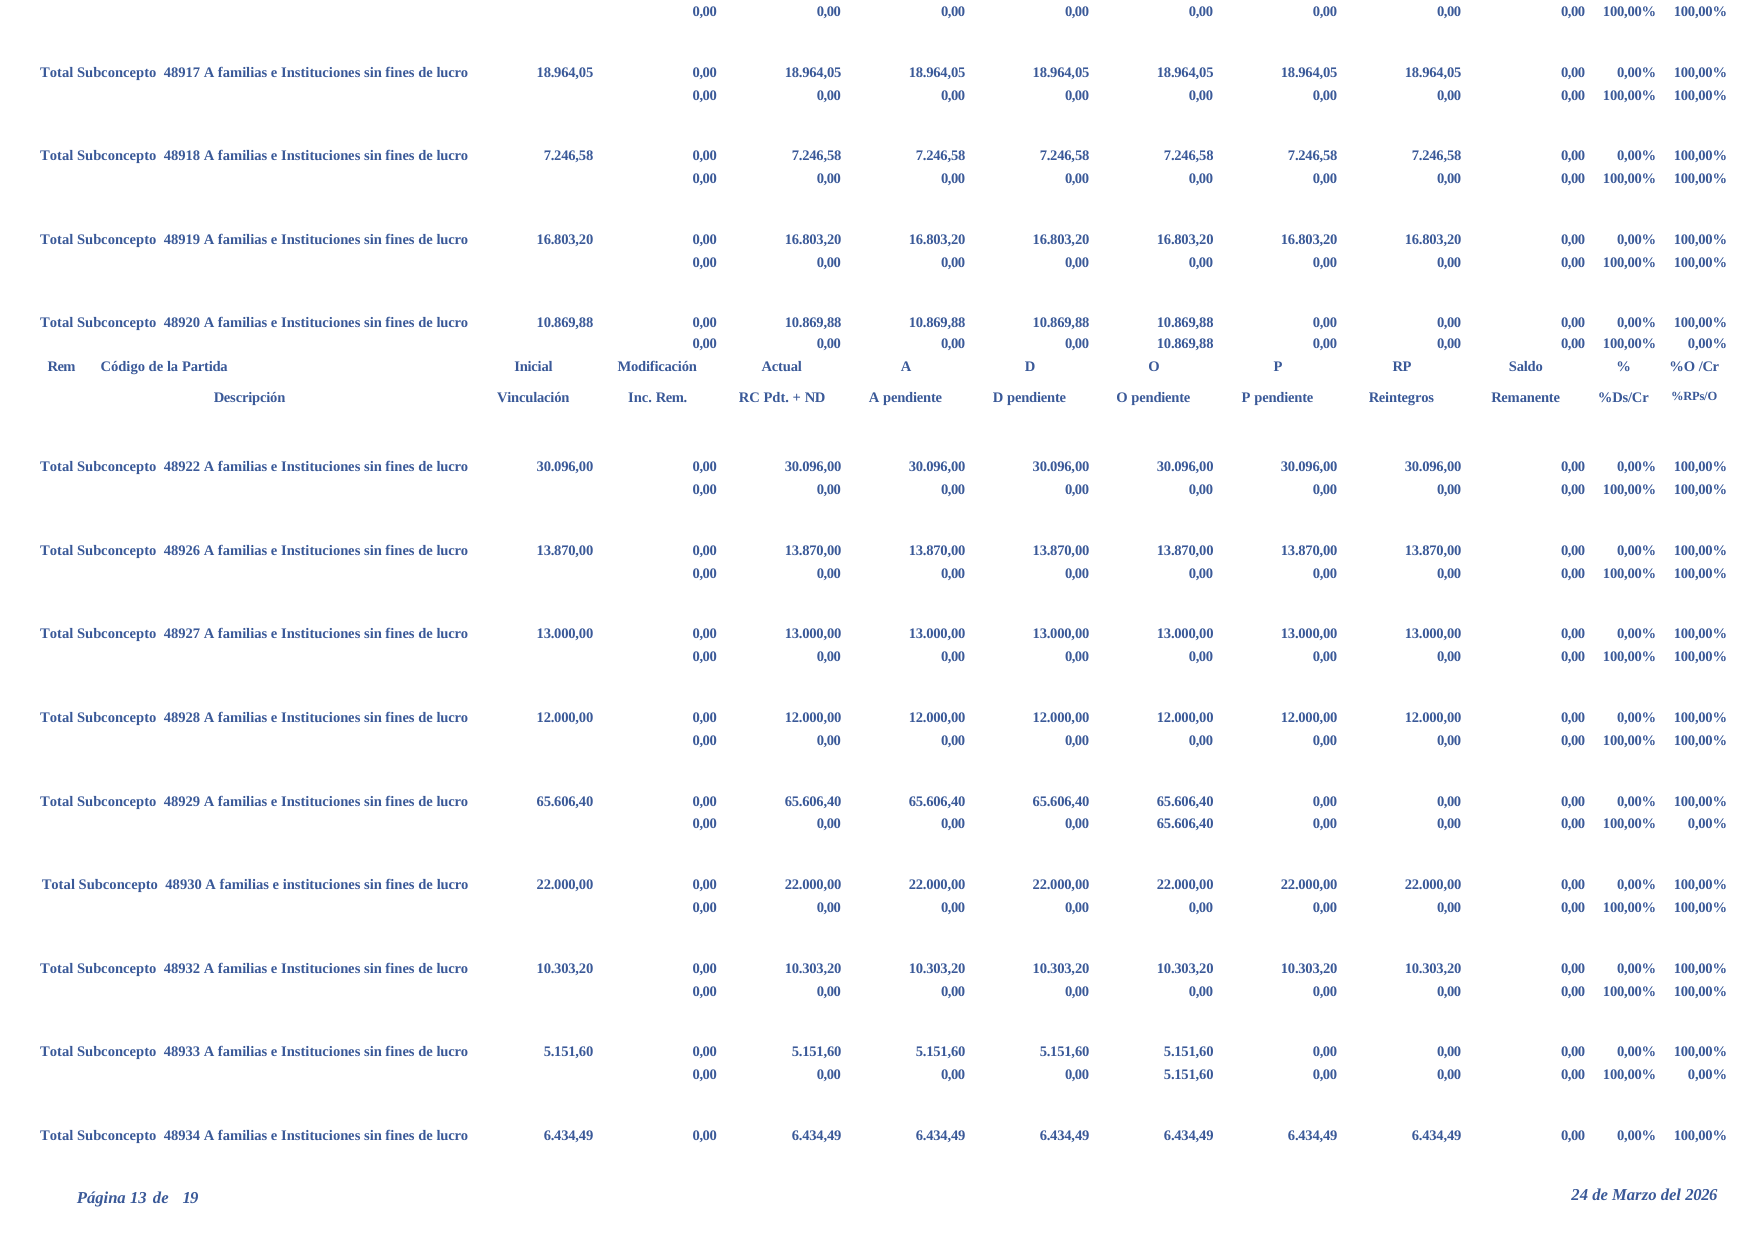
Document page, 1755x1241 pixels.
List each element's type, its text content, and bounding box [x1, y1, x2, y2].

table_cell %RPs/O [1663, 382, 1729, 416]
table_header RP [1353, 354, 1476, 382]
table_cell 0,00 [1227, 729, 1353, 771]
table_cell 18.964,05 [483, 42, 605, 83]
table_cell 6.434,49 [979, 1105, 1102, 1147]
table_cell 0,00 [1353, 771, 1476, 812]
table_cell 0,00 [1476, 416, 1591, 478]
table_cell 0,00 [1227, 896, 1353, 938]
table_header Inicial [483, 354, 605, 382]
table_cell 16.803,20 [1353, 209, 1476, 251]
table_cell 100,00% [1591, 980, 1662, 1021]
table_cell 0,00 [1353, 1063, 1476, 1105]
table_cell 13.870,00 [979, 520, 1102, 562]
table_cell 6.434,49 [855, 1105, 979, 1147]
table_cell 0,00 [1227, 84, 1353, 125]
table_cell 0,00% [1591, 293, 1662, 334]
table_cell Total Subconcepto 48920 A familias e Instituciones sin fines de lucro [26, 293, 483, 334]
table_cell 0,00 [1476, 562, 1591, 604]
table_cell 12.000,00 [483, 687, 605, 729]
table_cell 0,00 [1227, 251, 1353, 292]
table_cell 0,00% [1591, 42, 1662, 83]
table_cell 0,00 [1476, 854, 1591, 896]
table_cell 0,00 [1353, 0, 1476, 42]
table_cell 0,00% [1591, 687, 1662, 729]
table_header O [1103, 354, 1227, 382]
table_cell 13.000,00 [1103, 604, 1227, 645]
table_cell 22.000,00 [1353, 854, 1476, 896]
table_cell 22.000,00 [855, 854, 979, 896]
table_cell 16.803,20 [979, 209, 1102, 251]
table_cell 0,00% [1591, 125, 1662, 167]
table_cell 10.303,20 [1227, 938, 1353, 979]
table_cell O pendiente [1103, 382, 1227, 416]
table_cell 0,00 [1103, 896, 1227, 938]
table_cell 0,00 [979, 167, 1102, 209]
table_cell 0,00 [855, 896, 979, 938]
table_header P [1227, 354, 1353, 382]
table_cell Reintegros [1353, 382, 1476, 416]
table_cell 0,00 [605, 520, 728, 562]
table_cell 0,00 [1476, 729, 1591, 771]
table_cell 7.246,58 [1353, 125, 1476, 167]
table_cell 0,00 [1353, 562, 1476, 604]
table_cell 13.000,00 [1353, 604, 1476, 645]
table_cell 5.151,60 [855, 1021, 979, 1063]
table_cell RC Pdt. + ND [728, 382, 855, 416]
table_cell [483, 84, 605, 125]
table_cell [483, 562, 605, 604]
table_cell 0,00 [728, 1063, 855, 1105]
table_cell 0,00 [728, 562, 855, 604]
table_cell 6.434,49 [483, 1105, 605, 1147]
table_cell 0,00 [1476, 520, 1591, 562]
table_cell 100,00% [1663, 1021, 1729, 1063]
table_cell 0,00 [1227, 645, 1353, 687]
table_cell 0,00 [979, 896, 1102, 938]
table_cell 0,00 [1353, 1021, 1476, 1063]
table_cell 0,00 [979, 813, 1102, 854]
table_cell 0,00 [855, 813, 979, 854]
table_cell 0,00 [979, 478, 1102, 520]
table_cell 12.000,00 [1353, 687, 1476, 729]
table_cell 0,00 [1476, 251, 1591, 292]
table_cell 0,00% [1591, 1105, 1662, 1147]
table_cell 0,00 [1353, 645, 1476, 687]
table_cell 0,00 [1476, 645, 1591, 687]
table_header Modificación [605, 354, 728, 382]
table_cell 12.000,00 [1227, 687, 1353, 729]
table_cell 0,00 [979, 729, 1102, 771]
table_cell 0,00 [1476, 813, 1591, 854]
table_cell 0,00 [605, 251, 728, 292]
table_header Actual [728, 354, 855, 382]
table_cell 65.606,40 [1103, 771, 1227, 812]
table_cell 0,00 [1353, 251, 1476, 292]
table_cell 13.870,00 [855, 520, 979, 562]
table_cell 0,00% [1591, 416, 1662, 478]
table_cell 100,00% [1663, 209, 1729, 251]
table_cell 0,00 [728, 334, 855, 354]
table_cell 100,00% [1591, 0, 1662, 42]
table_cell 100,00% [1663, 645, 1729, 687]
table_cell 10.869,88 [728, 293, 855, 334]
table_cell 0,00 [605, 478, 728, 520]
table_cell 13.000,00 [483, 604, 605, 645]
table_cell D pendiente [979, 382, 1102, 416]
table_cell 0,00% [1591, 520, 1662, 562]
table_cell 0,00 [728, 896, 855, 938]
table_header Rem Código de la Partida [26, 354, 483, 382]
table_cell 0,00 [855, 980, 979, 1021]
table_cell 100,00% [1591, 813, 1662, 854]
table_cell 0,00 [1476, 1063, 1591, 1105]
table_cell 30.096,00 [728, 416, 855, 478]
table_cell 0,00 [979, 645, 1102, 687]
table_cell [26, 645, 483, 687]
table_cell 0,00 [605, 687, 728, 729]
table_cell 100,00% [1663, 604, 1729, 645]
table_cell 0,00 [1227, 334, 1353, 354]
table_cell [483, 896, 605, 938]
table_cell Total Subconcepto 48929 A familias e Instituciones sin fines de lucro [26, 771, 483, 812]
table_cell 0,00 [1353, 729, 1476, 771]
table_cell 0,00 [728, 251, 855, 292]
table_cell 0,00 [605, 0, 728, 42]
table_cell 0,00 [1103, 980, 1227, 1021]
table_cell 30.096,00 [979, 416, 1102, 478]
table_cell 0,00% [1591, 854, 1662, 896]
table_cell Vinculación [483, 382, 605, 416]
table_cell Remanente [1476, 382, 1591, 416]
table_cell 10.303,20 [855, 938, 979, 979]
table_cell 0,00 [728, 645, 855, 687]
table_cell 13.870,00 [728, 520, 855, 562]
table_cell [26, 84, 483, 125]
table_cell 6.434,49 [728, 1105, 855, 1147]
table_cell 18.964,05 [728, 42, 855, 83]
table_cell 0,00% [1591, 1021, 1662, 1063]
table_cell 0,00 [979, 251, 1102, 292]
table_cell 0,00 [1227, 1021, 1353, 1063]
table_cell 0,00 [1353, 896, 1476, 938]
table_cell 65.606,40 [1103, 813, 1227, 854]
table_cell 100,00% [1591, 896, 1662, 938]
table_cell 100,00% [1663, 167, 1729, 209]
table_cell 0,00 [855, 1063, 979, 1105]
table_cell 0,00 [1227, 813, 1353, 854]
table_cell 0,00 [1103, 84, 1227, 125]
table_cell Total Subconcepto 48932 A familias e Instituciones sin fines de lucro [26, 938, 483, 979]
table_cell 100,00% [1663, 520, 1729, 562]
table_cell [26, 980, 483, 1021]
table_cell 0,00 [1353, 478, 1476, 520]
table_cell 100,00% [1663, 687, 1729, 729]
table_cell 30.096,00 [1353, 416, 1476, 478]
table_cell [483, 980, 605, 1021]
table_cell [483, 0, 605, 42]
table_cell 0,00 [979, 334, 1102, 354]
table_header %O /Cr [1663, 354, 1729, 382]
table_cell 0,00% [1591, 604, 1662, 645]
table_cell 100,00% [1591, 729, 1662, 771]
table_cell 65.606,40 [483, 771, 605, 812]
table_cell 22.000,00 [1103, 854, 1227, 896]
table_cell 0,00 [728, 478, 855, 520]
table_cell 10.303,20 [1353, 938, 1476, 979]
table_cell 13.870,00 [1103, 520, 1227, 562]
table_cell 100,00% [1663, 938, 1729, 979]
table_cell P pendiente [1227, 382, 1353, 416]
table_cell 0,00 [979, 980, 1102, 1021]
table_cell 0,00 [1353, 167, 1476, 209]
table_cell 7.246,58 [1103, 125, 1227, 167]
table_cell 0,00 [1476, 687, 1591, 729]
table_cell 30.096,00 [1227, 416, 1353, 478]
table_cell 0,00 [1103, 645, 1227, 687]
table_cell 0,00 [728, 0, 855, 42]
table_cell 7.246,58 [728, 125, 855, 167]
table_cell 0,00 [605, 896, 728, 938]
table_cell 16.803,20 [1227, 209, 1353, 251]
table_cell 0,00 [855, 478, 979, 520]
table_cell 0,00 [605, 854, 728, 896]
table_cell 100,00% [1663, 0, 1729, 42]
table_cell [483, 645, 605, 687]
table_cell 100,00% [1591, 645, 1662, 687]
table_cell 7.246,58 [1227, 125, 1353, 167]
table_cell 0,00 [1476, 209, 1591, 251]
table_cell 0,00 [728, 980, 855, 1021]
table_cell 100,00% [1591, 84, 1662, 125]
table_cell 10.303,20 [1103, 938, 1227, 979]
table_cell 16.803,20 [855, 209, 979, 251]
table_cell 0,00 [1227, 1063, 1353, 1105]
table_cell 100,00% [1663, 42, 1729, 83]
table_cell 30.096,00 [483, 416, 605, 478]
table_cell [483, 334, 605, 354]
table_cell 0,00 [728, 813, 855, 854]
table_cell Total Subconcepto 48928 A familias e Instituciones sin fines de lucro [26, 687, 483, 729]
table_cell 0,00 [1103, 562, 1227, 604]
table_cell [26, 1063, 483, 1105]
table_cell [483, 478, 605, 520]
table_cell 100,00% [1663, 84, 1729, 125]
table_cell 100,00% [1663, 125, 1729, 167]
table_cell 0,00 [605, 980, 728, 1021]
table_cell 18.964,05 [855, 42, 979, 83]
table_cell 13.000,00 [728, 604, 855, 645]
table_cell 6.434,49 [1353, 1105, 1476, 1147]
table_cell 0,00 [1476, 1021, 1591, 1063]
table_cell 0,00 [1476, 84, 1591, 125]
table_cell [26, 251, 483, 292]
table_cell 0,00 [1227, 478, 1353, 520]
table_cell 0,00 [605, 416, 728, 478]
table_cell 10.303,20 [979, 938, 1102, 979]
table_cell 0,00% [1663, 334, 1729, 354]
table_cell 100,00% [1663, 771, 1729, 812]
table_cell 30.096,00 [1103, 416, 1227, 478]
table_cell A pendiente [855, 382, 979, 416]
table_cell 0,00 [1227, 771, 1353, 812]
table_cell 0,00 [1476, 771, 1591, 812]
table_cell 7.246,58 [855, 125, 979, 167]
table_cell 0,00% [1663, 813, 1729, 854]
table_cell 100,00% [1663, 980, 1729, 1021]
table_cell 13.000,00 [979, 604, 1102, 645]
table_cell 0,00 [855, 0, 979, 42]
table_cell 0,00 [1227, 980, 1353, 1021]
table_cell 100,00% [1663, 896, 1729, 938]
table_cell 16.803,20 [728, 209, 855, 251]
table_cell 0,00 [1476, 125, 1591, 167]
table_cell [483, 167, 605, 209]
table_cell 10.869,88 [979, 293, 1102, 334]
table_cell 16.803,20 [1103, 209, 1227, 251]
table_cell 10.303,20 [483, 938, 605, 979]
table_cell 0,00 [605, 562, 728, 604]
table_cell 0,00 [1227, 167, 1353, 209]
table_cell Total Subconcepto 48922 A familias e Instituciones sin fines de lucro [26, 416, 483, 478]
table_cell 0,00 [1353, 334, 1476, 354]
table_cell 10.303,20 [728, 938, 855, 979]
table_cell 7.246,58 [979, 125, 1102, 167]
table_cell 10.869,88 [483, 293, 605, 334]
table_cell 13.000,00 [855, 604, 979, 645]
table_cell 0,00% [1591, 771, 1662, 812]
table_cell 0,00 [1476, 896, 1591, 938]
table_cell 0,00 [1353, 84, 1476, 125]
table_cell 65.606,40 [979, 771, 1102, 812]
table_cell 12.000,00 [728, 687, 855, 729]
table_cell 30.096,00 [855, 416, 979, 478]
table_cell 100,00% [1591, 167, 1662, 209]
table_cell [26, 478, 483, 520]
table_cell 0,00 [1476, 334, 1591, 354]
table_cell 18.964,05 [1103, 42, 1227, 83]
table_cell 0,00 [1476, 938, 1591, 979]
table_cell 0,00 [605, 209, 728, 251]
table_cell Total Subconcepto 48934 A familias e Instituciones sin fines de lucro [26, 1105, 483, 1147]
table_cell Inc. Rem. [605, 382, 728, 416]
table_cell 0,00 [1103, 729, 1227, 771]
table_cell 0,00 [605, 729, 728, 771]
table_cell 7.246,58 [483, 125, 605, 167]
table_cell 0,00 [855, 562, 979, 604]
table_cell 22.000,00 [979, 854, 1102, 896]
table_cell 0,00 [1476, 980, 1591, 1021]
table_cell 0,00 [605, 84, 728, 125]
table_cell 0,00 [1476, 0, 1591, 42]
table_cell 100,00% [1591, 1063, 1662, 1105]
table_cell 100,00% [1663, 293, 1729, 334]
table_cell [483, 729, 605, 771]
table_cell Total Subconcepto 48919 A familias e Instituciones sin fines de lucro [26, 209, 483, 251]
table_cell 5.151,60 [979, 1021, 1102, 1063]
table_cell 0,00 [605, 645, 728, 687]
table_cell 0,00 [605, 334, 728, 354]
table_cell 0,00 [605, 167, 728, 209]
table_cell 0,00 [979, 84, 1102, 125]
table_cell 0,00 [979, 0, 1102, 42]
table_cell 22.000,00 [1227, 854, 1353, 896]
table_cell [26, 334, 483, 354]
table_cell 10.869,88 [1103, 334, 1227, 354]
table_cell 0,00 [1353, 980, 1476, 1021]
table_cell 16.803,20 [483, 209, 605, 251]
table_cell 65.606,40 [855, 771, 979, 812]
table_cell 22.000,00 [483, 854, 605, 896]
table_cell 0,00 [1103, 251, 1227, 292]
table_cell 100,00% [1663, 251, 1729, 292]
table_cell 12.000,00 [979, 687, 1102, 729]
table_cell 100,00% [1591, 562, 1662, 604]
table_cell 18.964,05 [1227, 42, 1353, 83]
table_cell 0,00 [1476, 167, 1591, 209]
table_cell 0,00 [605, 604, 728, 645]
table_cell 0,00 [855, 167, 979, 209]
table_cell 0,00 [605, 938, 728, 979]
table_header % [1591, 354, 1662, 382]
table_cell 0,00 [605, 1105, 728, 1147]
table_cell 0,00% [1663, 1063, 1729, 1105]
table_cell 0,00 [605, 1021, 728, 1063]
table_cell 0,00 [855, 251, 979, 292]
table_cell 0,00% [1591, 209, 1662, 251]
table_cell 0,00 [605, 42, 728, 83]
table_cell 13.870,00 [483, 520, 605, 562]
table_cell 0,00 [1476, 1105, 1591, 1147]
table_cell 5.151,60 [728, 1021, 855, 1063]
table_cell 0,00 [605, 293, 728, 334]
table_cell [26, 562, 483, 604]
table_cell 100,00% [1663, 478, 1729, 520]
table_cell [483, 813, 605, 854]
table_cell 13.870,00 [1227, 520, 1353, 562]
table_cell 0,00 [979, 1063, 1102, 1105]
table_cell 0,00 [1353, 813, 1476, 854]
table_cell 12.000,00 [1103, 687, 1227, 729]
table_cell 0,00 [728, 84, 855, 125]
table_cell 18.964,05 [1353, 42, 1476, 83]
table_cell 0,00 [605, 771, 728, 812]
table_cell 0,00% [1591, 938, 1662, 979]
table_cell [26, 896, 483, 938]
table_cell 0,00 [1227, 293, 1353, 334]
table_header Saldo [1476, 354, 1591, 382]
table_cell 10.869,88 [1103, 293, 1227, 334]
table_cell 0,00 [855, 645, 979, 687]
table_cell Total Subconcepto 48927 A familias e Instituciones sin fines de lucro [26, 604, 483, 645]
table_cell 100,00% [1591, 251, 1662, 292]
table_cell 0,00 [605, 813, 728, 854]
table_cell 0,00 [1103, 167, 1227, 209]
table_cell 0,00 [605, 125, 728, 167]
table_cell 0,00 [1103, 0, 1227, 42]
table_cell 13.000,00 [1227, 604, 1353, 645]
table_cell 12.000,00 [855, 687, 979, 729]
table_cell [483, 1063, 605, 1105]
table_cell 100,00% [1663, 854, 1729, 896]
table_cell 100,00% [1663, 562, 1729, 604]
table_cell 0,00 [855, 334, 979, 354]
table_cell 0,00 [979, 562, 1102, 604]
table_cell [26, 0, 483, 42]
table_cell 0,00 [855, 84, 979, 125]
table_cell 100,00% [1591, 478, 1662, 520]
table_cell 100,00% [1663, 1105, 1729, 1147]
table_cell 100,00% [1591, 334, 1662, 354]
table_cell [26, 813, 483, 854]
table_cell 0,00 [1227, 562, 1353, 604]
table_cell Total Subconcepto 48926 A familias e Instituciones sin fines de lucro [26, 520, 483, 562]
table_cell 18.964,05 [979, 42, 1102, 83]
table_cell 5.151,60 [1103, 1063, 1227, 1105]
table_cell 6.434,49 [1227, 1105, 1353, 1147]
table_cell 0,00 [728, 729, 855, 771]
table_cell 0,00 [728, 167, 855, 209]
table_cell 5.151,60 [483, 1021, 605, 1063]
table_cell 0,00 [1353, 293, 1476, 334]
table_cell 0,00 [1103, 478, 1227, 520]
table_cell [26, 729, 483, 771]
table_cell 100,00% [1663, 416, 1729, 478]
table_cell [483, 251, 605, 292]
table_cell 0,00 [1476, 604, 1591, 645]
table_cell [26, 167, 483, 209]
table_cell 0,00 [1476, 478, 1591, 520]
table_cell 10.869,88 [855, 293, 979, 334]
table_cell 0,00 [1227, 0, 1353, 42]
table_cell 22.000,00 [728, 854, 855, 896]
table_cell Total Subconcepto 48933 A familias e Instituciones sin fines de lucro [26, 1021, 483, 1063]
table_header D [979, 354, 1102, 382]
table_cell %Ds/Cr [1591, 382, 1662, 416]
table_cell Total Subconcepto 48918 A familias e Instituciones sin fines de lucro [26, 125, 483, 167]
table_cell 0,00 [1476, 293, 1591, 334]
table_cell 0,00 [605, 1063, 728, 1105]
table_cell 13.870,00 [1353, 520, 1476, 562]
table_cell 0,00 [855, 729, 979, 771]
table_cell Descripción [26, 382, 483, 416]
table_cell 100,00% [1663, 729, 1729, 771]
table_cell 5.151,60 [1103, 1021, 1227, 1063]
table_cell 6.434,49 [1103, 1105, 1227, 1147]
table_cell Total Subconcepto 48917 A familias e Instituciones sin fines de lucro [26, 42, 483, 83]
table_header A [855, 354, 979, 382]
table_cell 65.606,40 [728, 771, 855, 812]
table_cell Total Subconcepto 48930 A familias e instituciones sin fines de lucro [26, 854, 483, 896]
table_cell 0,00 [1476, 42, 1591, 83]
